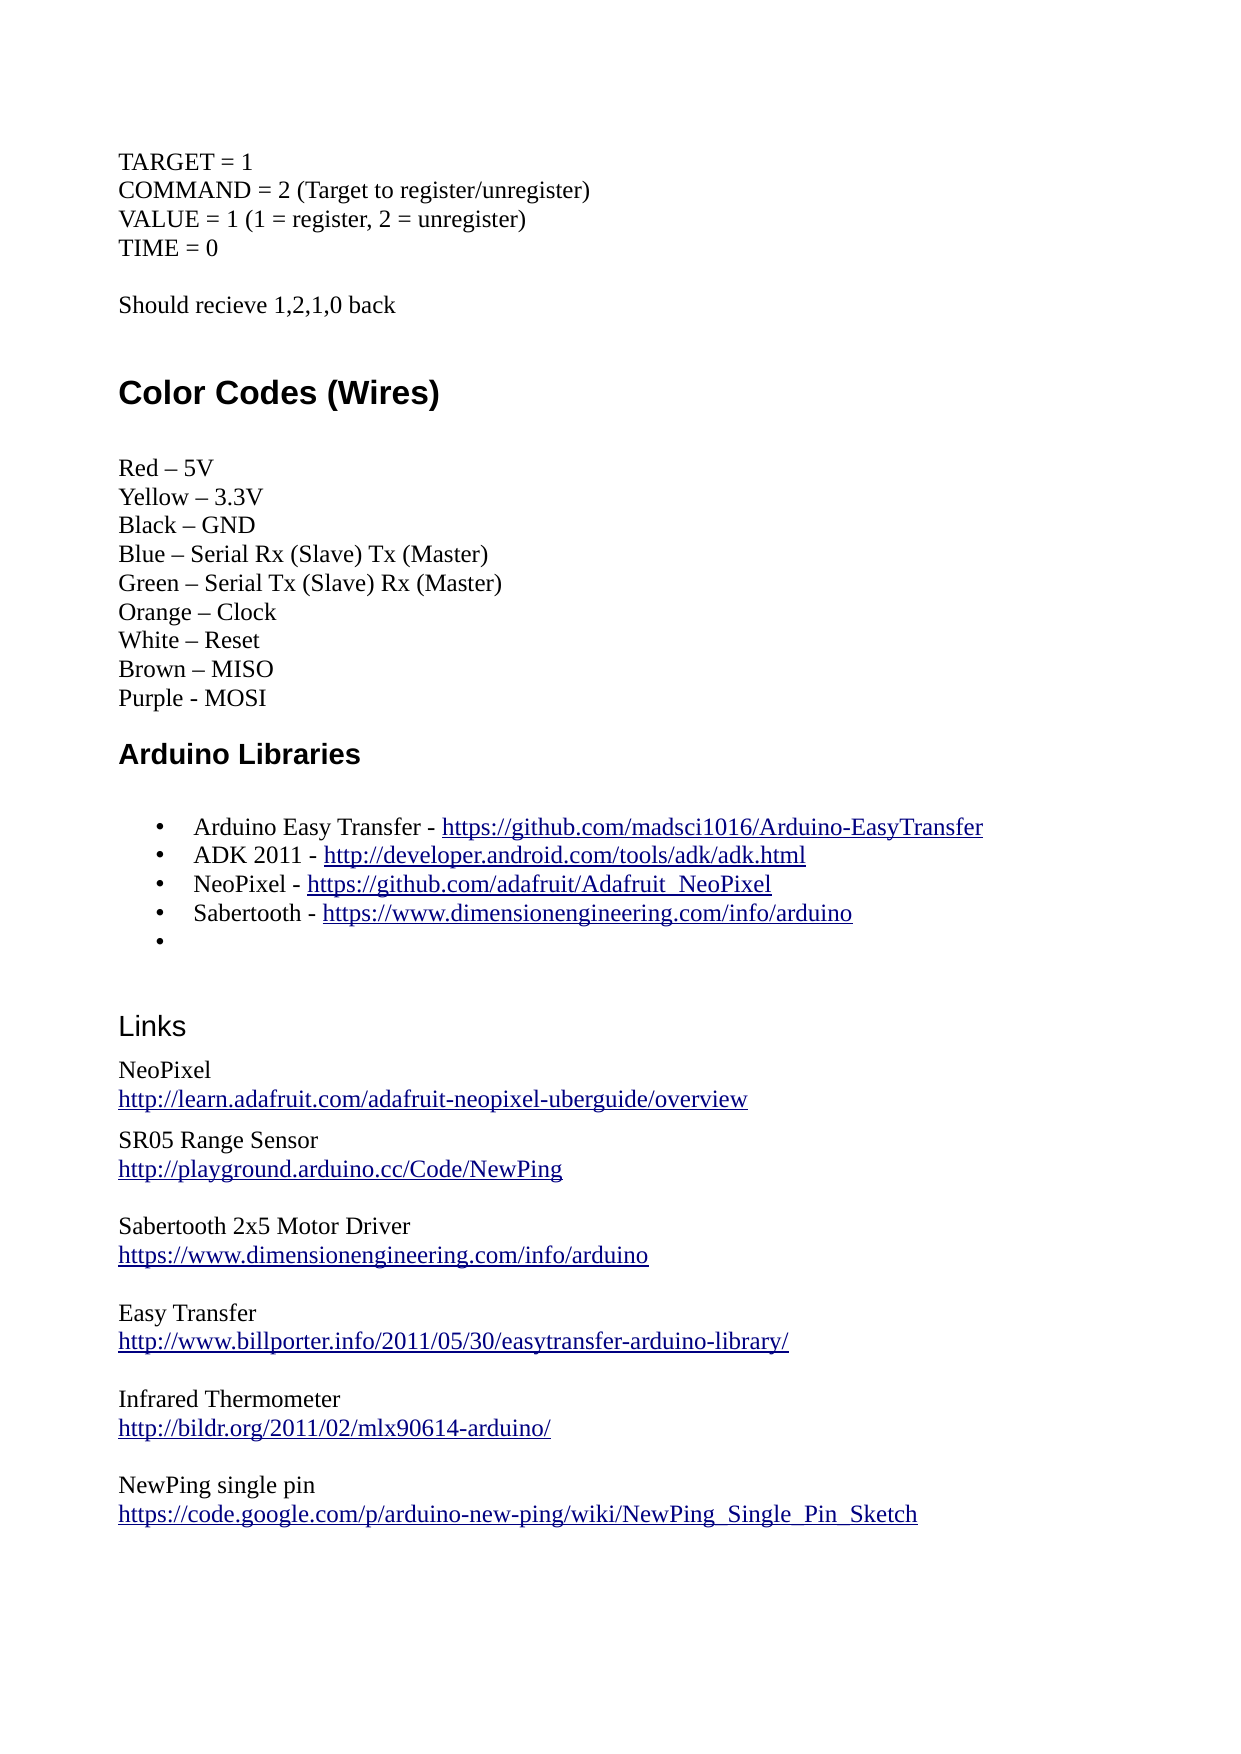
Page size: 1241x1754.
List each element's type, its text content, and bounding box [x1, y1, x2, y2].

text https://code.google.com/p/arduino-new-ping/wiki/NewPing_Single_Pin_Sketch [118, 1499, 1122, 1528]
text TIME = 0 [118, 233, 1122, 262]
text NewPing single pin [118, 1470, 1122, 1499]
subtitle Arduino Libraries [118, 737, 1122, 770]
text https://www.dimensionengineering.com/info/arduino [118, 1240, 1122, 1269]
text Black – GND [118, 511, 1122, 539]
list NeoPixel - https://github.com/adafruit/Adafruit_NeoPixel [156, 869, 1122, 898]
text Easy Transfer http://www.billporter.info/2011/05/30/easytransfer-arduino-library/ [118, 1298, 1122, 1355]
text COMMAND = 2 (Target to register/unregister) [118, 176, 1122, 204]
subtitle Links [118, 1009, 1122, 1043]
text VALUE = 1 (1 = register, 2 = unregister) [118, 204, 1122, 233]
text http://bildr.org/2011/02/mlx90614-arduino/ [118, 1413, 1122, 1441]
subtitle Color Codes (Wires) [118, 373, 1122, 412]
list Sabertooth - https://www.dimensionengineering.com/info/arduino [156, 898, 1122, 927]
text Green – Serial Tx (Slave) Rx (Master) [118, 568, 1122, 597]
text Should recieve 1,2,1,0 back [118, 291, 1122, 319]
text Red – 5V [118, 453, 1122, 482]
text Blue – Serial Rx (Slave) Tx (Master) [118, 539, 1122, 568]
text Yellow – 3.3V [118, 482, 1122, 511]
text Orange – Clock [118, 597, 1122, 626]
text NeoPixel http://learn.adafruit.com/adafruit-neopixel-uberguide/overview [118, 1055, 1122, 1113]
text Brown – MISO [118, 654, 1122, 683]
text Purple - MOSI [118, 683, 1122, 712]
text Sabertooth 2x5 Motor Driver [118, 1211, 1122, 1240]
text SR05 Range Sensor [118, 1125, 1122, 1154]
list Arduino Easy Transfer - https://github.com/madsci1016/Arduino-EasyTransfer [156, 812, 1122, 840]
text White – Reset [118, 626, 1122, 654]
text http://playground.arduino.cc/Code/NewPing [118, 1154, 1122, 1211]
text Infrared Thermometer [118, 1384, 1122, 1413]
text TARGET = 1 [118, 147, 1122, 176]
list ADK 2011 - http://developer.android.com/tools/adk/adk.html [156, 840, 1122, 869]
